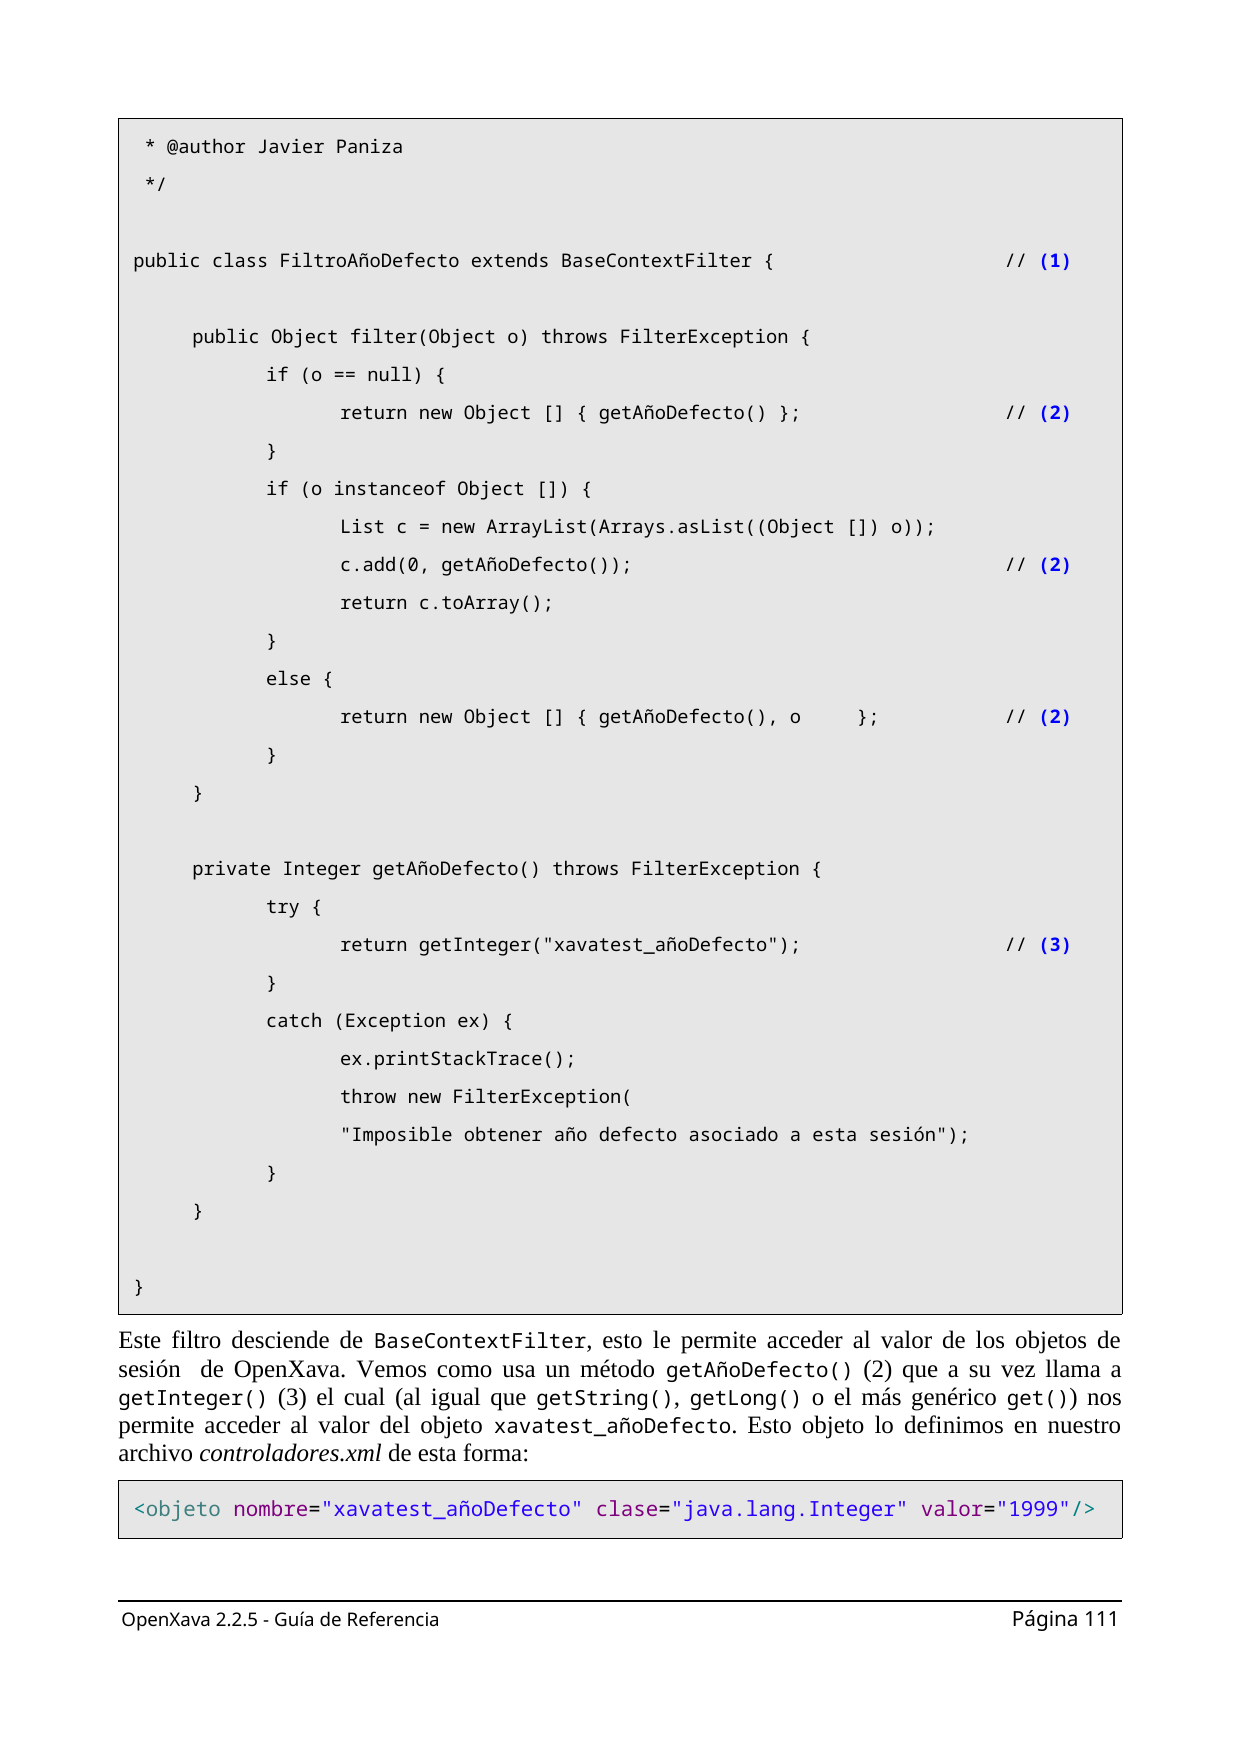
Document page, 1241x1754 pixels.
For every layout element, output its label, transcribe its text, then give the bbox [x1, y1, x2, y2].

text c.add(0, getAñoDefecto()); // (2) [119, 536, 1122, 574]
text } [119, 764, 1122, 802]
text public Object filter(Object o) throws FilterException { [119, 308, 1122, 346]
text try { [119, 878, 1122, 917]
text * @author Javier Paniza [119, 119, 1122, 156]
text else { [119, 650, 1122, 688]
text "Imposible obtener año defecto asociado a esta sesión"); [119, 1107, 1122, 1145]
text Este filtro desciende de BaseContextFilter, esto le permite acceder al valor de los objetos de sesión de OpenXava. Vemos como usa un método getAñoDefecto() (2) que a su vez llama a getInteger() (3) el cual (al igual que getString(), getLong() o el más genérico get()) nos permite acceder al valor del objeto xavatest_añoDefecto. Esto objeto lo definimos en nuestro archivo controladores.xml de esta forma: [118, 1327, 1122, 1467]
text } [119, 612, 1122, 650]
text <objeto nombre="xavatest_añoDefecto" clase="java.lang.Integer" valor="1999"/> [119, 1481, 1122, 1538]
text throw new FilterException( [119, 1069, 1122, 1107]
text List c = new ArrayList(Arrays.asList((Object []) o)); [119, 498, 1122, 536]
text } [119, 726, 1122, 764]
text } [119, 954, 1122, 993]
text */ [119, 156, 1122, 194]
text catch (Exception ex) { [119, 993, 1122, 1031]
text } [119, 1259, 1122, 1314]
text return getInteger("xavatest_añoDefecto"); // (3) [119, 917, 1122, 954]
text if (o instanceof Object []) { [119, 460, 1122, 498]
text } [119, 422, 1122, 460]
text private Integer getAñoDefecto() throws FilterException { [119, 841, 1122, 878]
text return c.toArray(); [119, 574, 1122, 612]
text } [119, 1183, 1122, 1221]
text ex.printStackTrace(); [119, 1031, 1122, 1069]
text return new Object [] { getAñoDefecto(), o }; // (2) [119, 688, 1122, 726]
text public class FiltroAñoDefecto extends BaseContextFilter { // (1) [119, 232, 1122, 270]
text return new Object [] { getAñoDefecto() }; // (2) [119, 384, 1122, 422]
text } [119, 1145, 1122, 1183]
text if (o == null) { [119, 346, 1122, 384]
